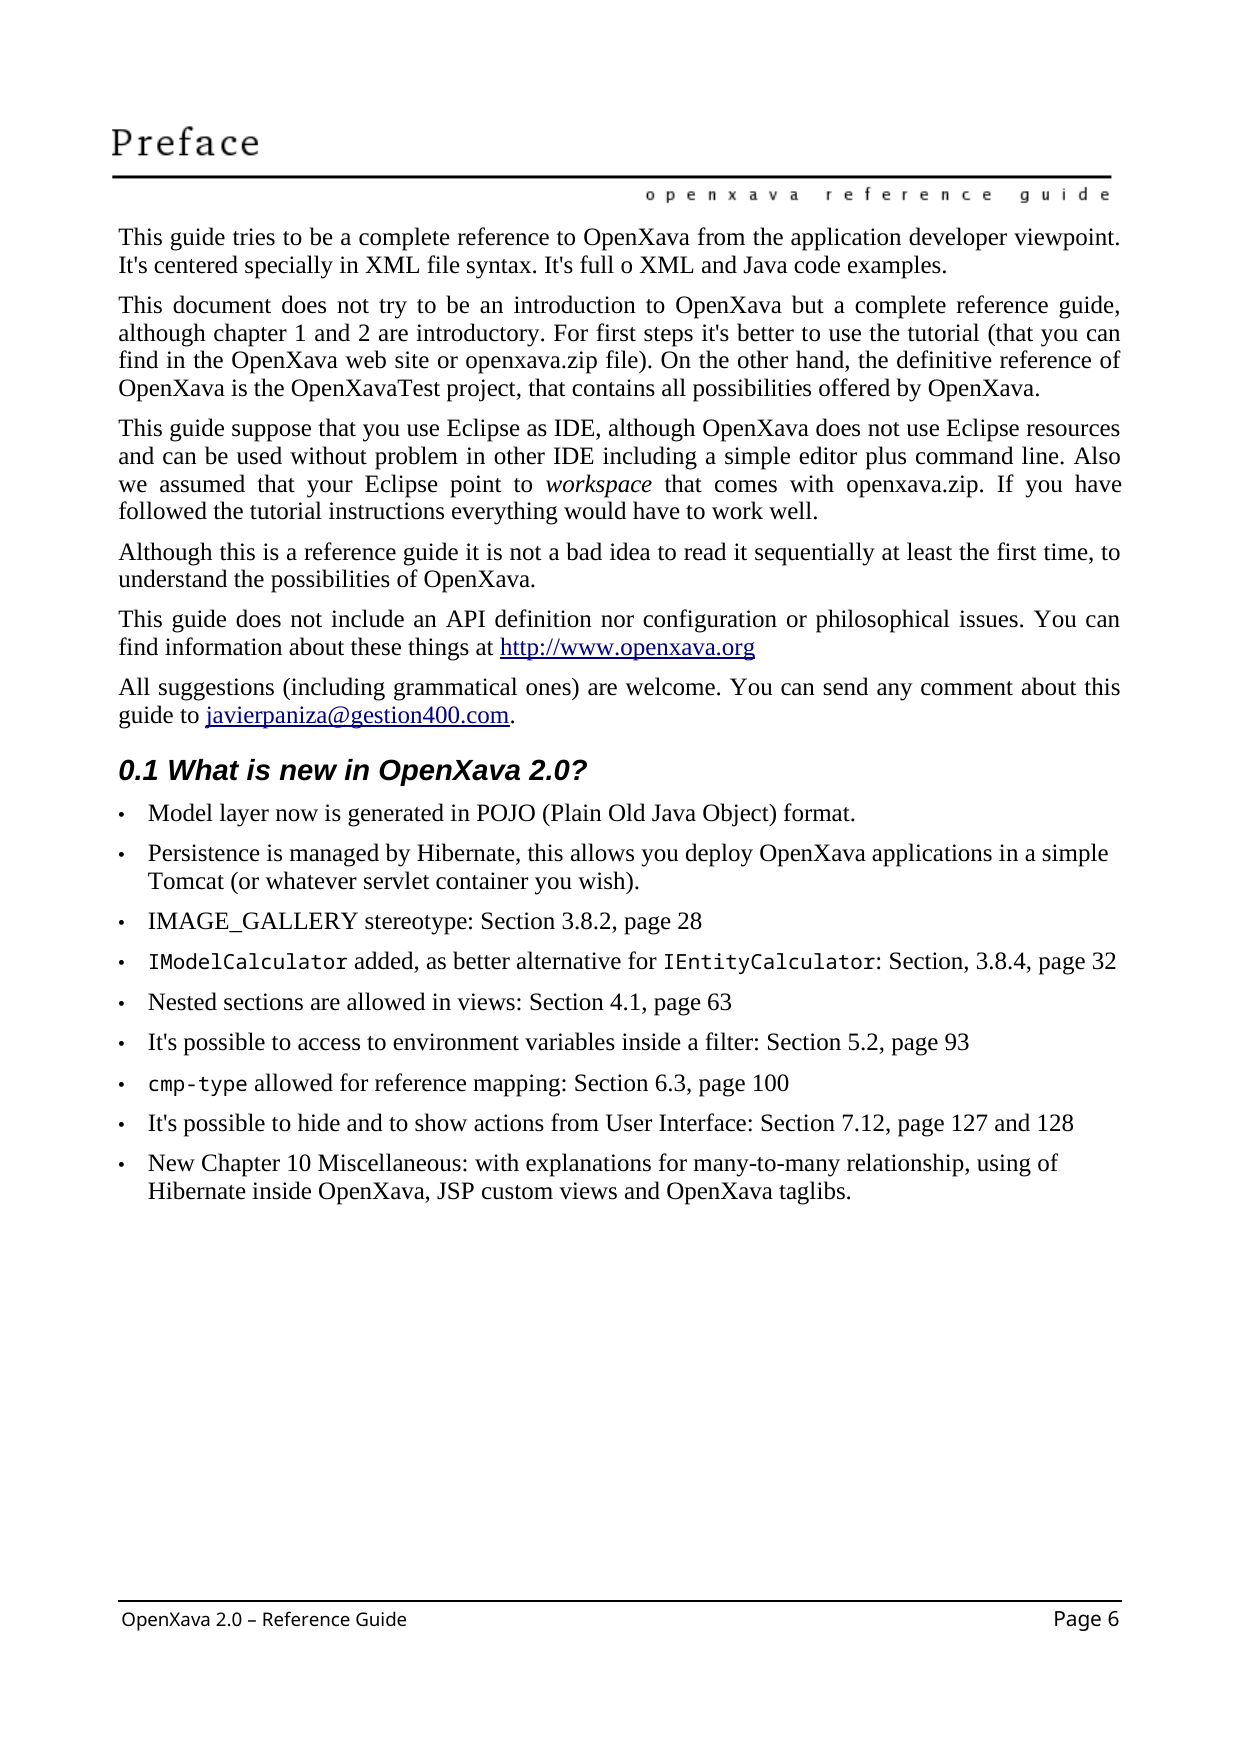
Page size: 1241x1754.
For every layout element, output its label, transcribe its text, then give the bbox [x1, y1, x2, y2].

text This document does not try to be an introduction to OpenXava but a complete reference guide, although chapter 1 and 2 are introductory. For first steps it's better to use the tutorial (that you can find in the OpenXava web site or openxava.zip file). On the other hand, the definitive reference of OpenXava is the OpenXavaTest project, that contains all possibilities offered by OpenXava. [118, 291, 1122, 402]
list IModelCalculator added, as better alternative for IEntityCalculator: Section, 3.8.4, page 32 [118, 947, 1122, 976]
list It's possible to hide and to show actions from User Interface: Section 7.12, page 127 and 128 [118, 1109, 1122, 1137]
subtitle What is new in OpenXava 2.0? [118, 754, 1122, 787]
text Although this is a reference guide it is not a bad idea to read it sequentially at least the first time, to understand the possibilities of OpenXava. [118, 538, 1122, 593]
list It's possible to access to environment variables inside a filter: Section 5.2, page 93 [118, 1028, 1122, 1056]
text This guide does not include an API definition nor configuration or philosophical issues. You can find information about these things at http://www.openxava.org [118, 606, 1122, 661]
text All suggestions (including grammatical ones) are welcome. You can send any comment about this guide to javierpaniza@gestion400.com. [118, 673, 1122, 729]
subtitle Preface [118, 118, 1122, 211]
list Nested sections are allowed in views: Section 4.1, page 63 [118, 988, 1122, 1016]
list New Chapter 10 Miscellaneous: with explanations for many-to-many relationship, using of Hibernate inside OpenXava, JSP custom views and OpenXava taglibs. [118, 1149, 1122, 1205]
list Model layer now is generated in POJO (Plain Old Java Object) format. [118, 799, 1122, 827]
text This guide suppose that you use Eclipse as IDE, although OpenXava does not use Eclipse resources and can be used without problem in other IDE including a simple editor plus command line. Also we assumed that your Eclipse point to workspace that comes with openxava.zip. If you have followed the tutorial instructions everything would have to work well. [118, 414, 1122, 525]
text This guide tries to be a complete reference to OpenXava from the application developer viewpoint. It's centered specially in XML file syntax. It's full o XML and Java code examples. [118, 223, 1122, 278]
list IMAGE_GALLERY stereotype: Section 3.8.2, page 28 [118, 907, 1122, 935]
picture [112, 118, 1116, 206]
list Persistence is managed by Hibernate, this allows you deploy OpenXava applications in a simple Tomcat (or whatever servlet container you wish). [118, 839, 1122, 895]
list cmp-type allowed for reference mapping: Section 6.3, page 100 [118, 1069, 1122, 1097]
